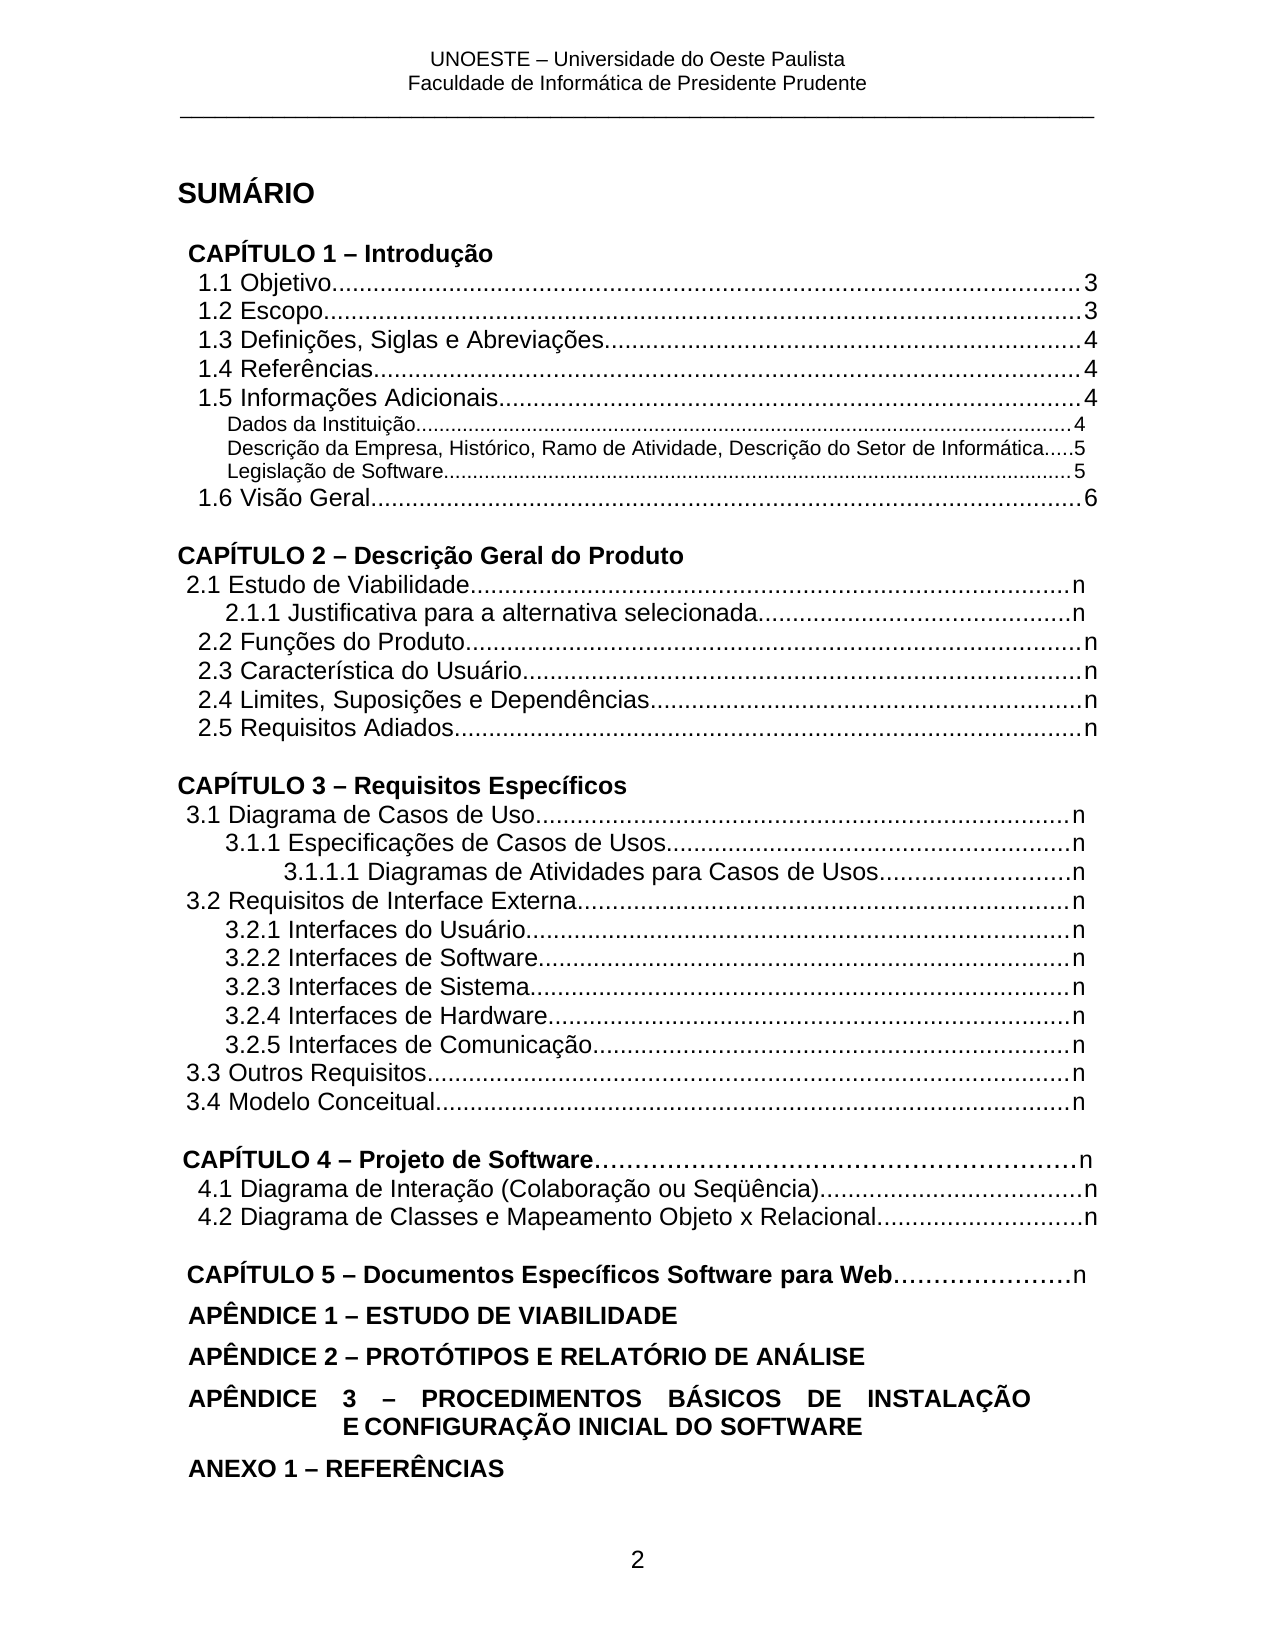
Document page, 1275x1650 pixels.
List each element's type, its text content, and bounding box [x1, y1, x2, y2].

subtitle CAPÍTULO 3 – Requisitos Específicos [177, 771, 1098, 800]
list Interfaces de Hardware n [177, 1001, 1085, 1030]
list Justificativa para a alternativa selecionada n [177, 598, 1085, 627]
list Interfaces de Software n [177, 943, 1085, 972]
subtitle CAPÍTULO 5 – Documentos Específicos Software para Web n [177, 1260, 1087, 1288]
list Diagrama de Casos de Uso n [177, 800, 1085, 828]
list Estudo de Viabilidade n [177, 570, 1085, 598]
subtitle CAPÍTULO 2 – Descrição Geral do Produto [177, 541, 1098, 569]
list Interfaces de Comunicação n [177, 1030, 1085, 1058]
subtitle CAPÍTULO 4 – Projeto de Software n [177, 1145, 1098, 1173]
list Informações Adicionais 4 [188, 383, 1098, 411]
text Legislação de Software 5 [227, 459, 1098, 483]
text APÊNDICE 2 – PROTÓTIPOS E RELATÓRIO DE ANÁLISE [188, 1342, 1098, 1371]
list Objetivo 3 [188, 268, 1098, 296]
list Interfaces do Usuário n [177, 915, 1085, 943]
list Característica do Usuário n [188, 656, 1098, 685]
list Funções do Produto n [188, 627, 1098, 656]
list Definições, Siglas e Abreviações 4 [188, 325, 1098, 354]
list Visão Geral 6 [188, 483, 1098, 512]
list Requisitos de Interface Externa n [177, 886, 1085, 915]
list Modelo Conceitual n [177, 1087, 1085, 1116]
list Escopo 3 [188, 296, 1098, 325]
text Dados da Instituição 4 [227, 412, 1098, 436]
list Limites, Suposições e Dependências n [188, 685, 1098, 713]
list Diagrama de Classes e Mapeamento Objeto x Relacional n [188, 1202, 1098, 1231]
text Descrição da Empresa, Histórico, Ramo de Atividade, Descrição do Setor de Informática 5 [227, 436, 1098, 459]
list Diagrama de Interação (Colaboração ou Seqüência) n [188, 1173, 1098, 1202]
text APÊNDICE 1 – ESTUDO DE VIABILIDADE [188, 1301, 1098, 1330]
list Requisitos Adiados n [188, 713, 1098, 742]
list Referências 4 [188, 354, 1098, 383]
text APÊNDICE 3 – PROCEDIMENTOS BÁSICOS DE INSTALAÇÃO E CONFIGURAÇÃO INICIAL DO SOFTWARE [188, 1384, 1071, 1441]
list Outros Requisitos n [177, 1058, 1085, 1087]
list Especificações de Casos de Usos n [177, 828, 1085, 857]
list Interfaces de Sistema n [177, 972, 1085, 1001]
text ANEXO 1 – REFERÊNCIAS [188, 1454, 1098, 1482]
list Diagramas de Atividades para Casos de Usos n [177, 857, 1085, 886]
subtitle SUMÁRIO [177, 177, 1098, 210]
text CAPÍTULO 1 – Introdução [188, 239, 1098, 268]
